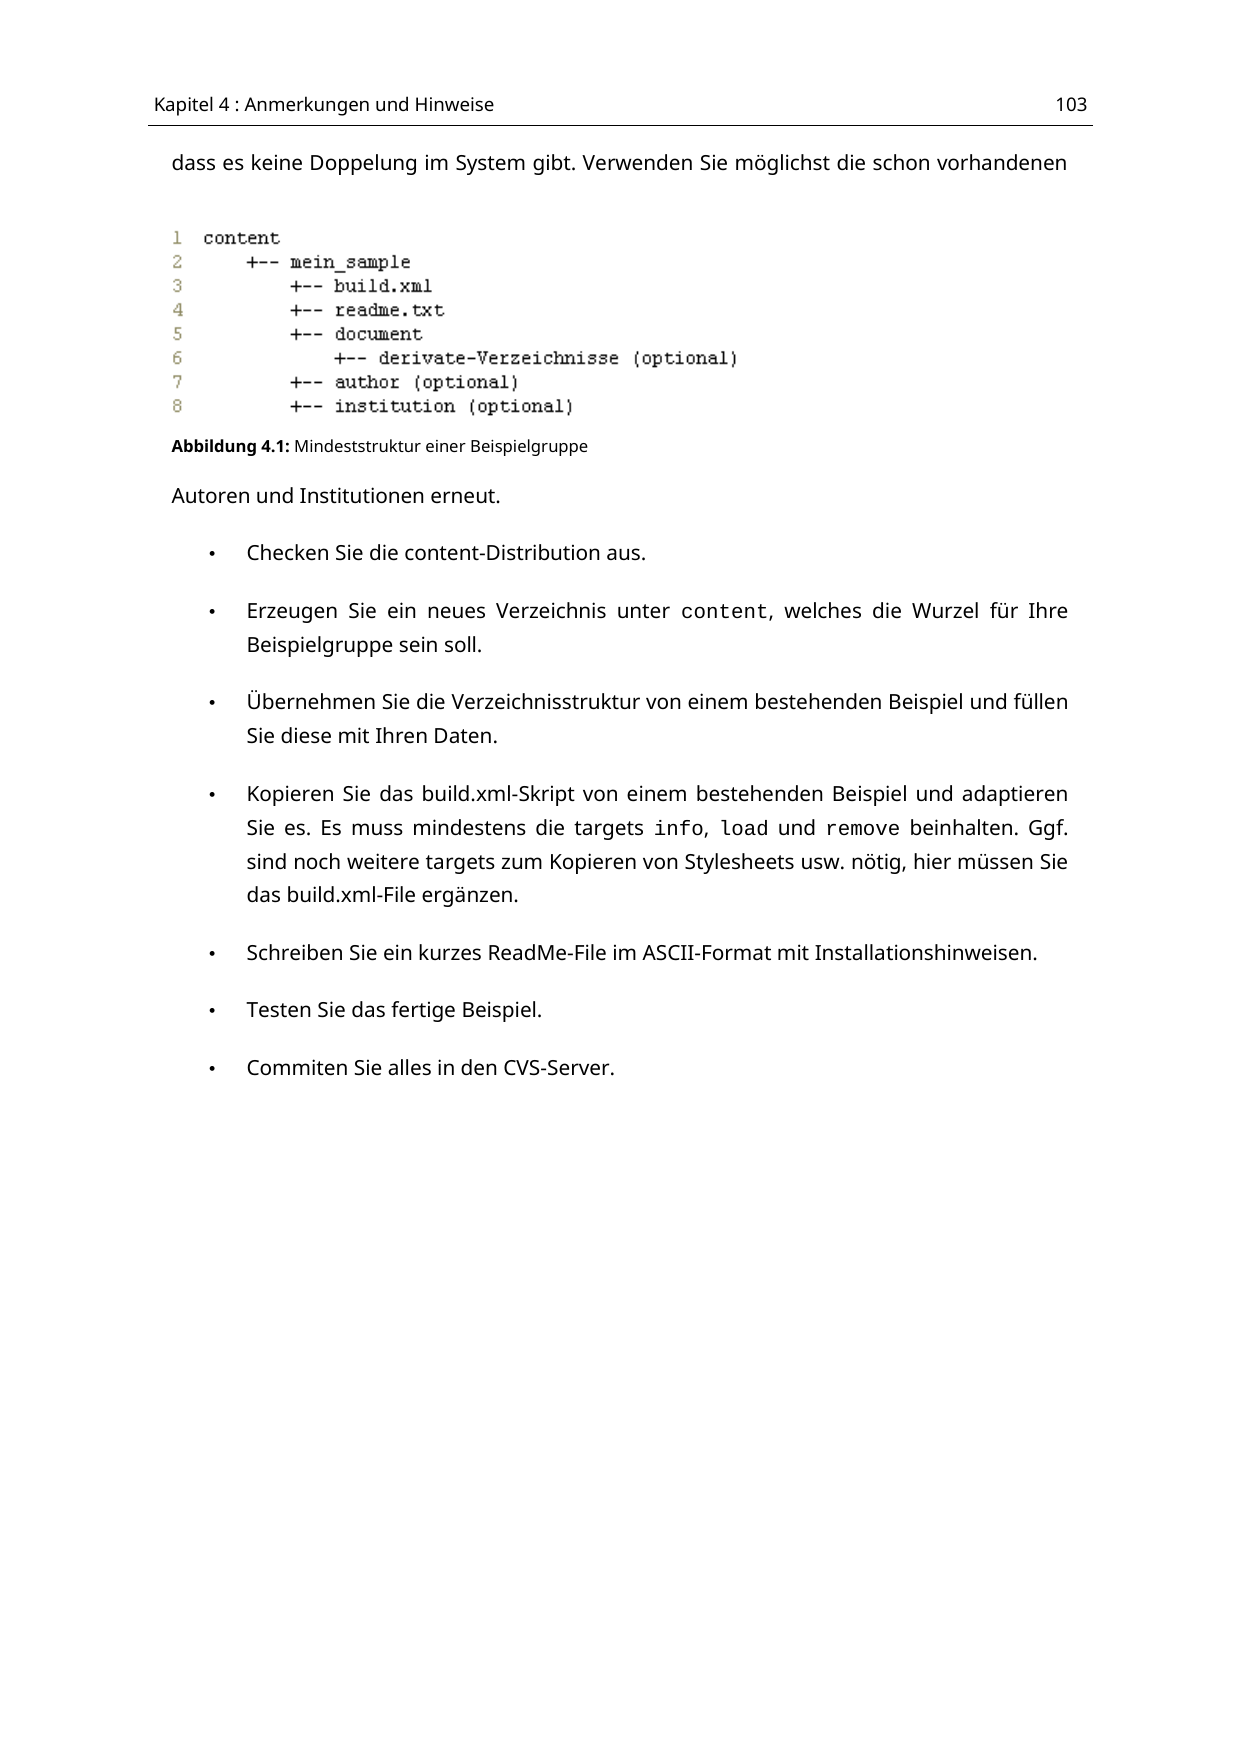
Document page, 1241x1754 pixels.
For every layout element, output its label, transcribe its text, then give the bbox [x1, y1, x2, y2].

list Testen Sie das fertige Beispiel. [209, 995, 1069, 1024]
list Commiten Sie alles in den CVS-Server. [209, 1053, 1069, 1081]
list Kopieren Sie das build.xml-Skript von einem bestehenden Beispiel und adaptieren Sie es. Es muss mindestens die targets info, load und remove beinhalten. Ggf. sind noch weitere targets zum Kopieren von Stylesheets usw. nötig, hier müssen Sie das build.xml-File ergänzen. [209, 779, 1069, 909]
list Checken Sie die content-Distribution aus. [209, 538, 1069, 567]
list Erzeugen Sie ein neues Verzeichnis unter content, welches die Wurzel für Ihre Beispielgruppe sein soll. [209, 596, 1069, 658]
list Schreiben Sie ein kurzes ReadMe-File im ASCII-Format mit Installationshinweisen. [209, 938, 1069, 966]
text dass es keine Doppelung im System gibt. Verwenden Sie möglichst die schon vorhandenen Autoren und Institutionen erneut. [148, 148, 1069, 509]
list Übernehmen Sie die Verzeichnisstruktur von einem bestehenden Beispiel und füllen Sie diese mit Ihren Daten. [209, 687, 1069, 749]
text Abbildung 4.1: Mindeststruktur einer Beispielgruppe [171, 419, 721, 457]
